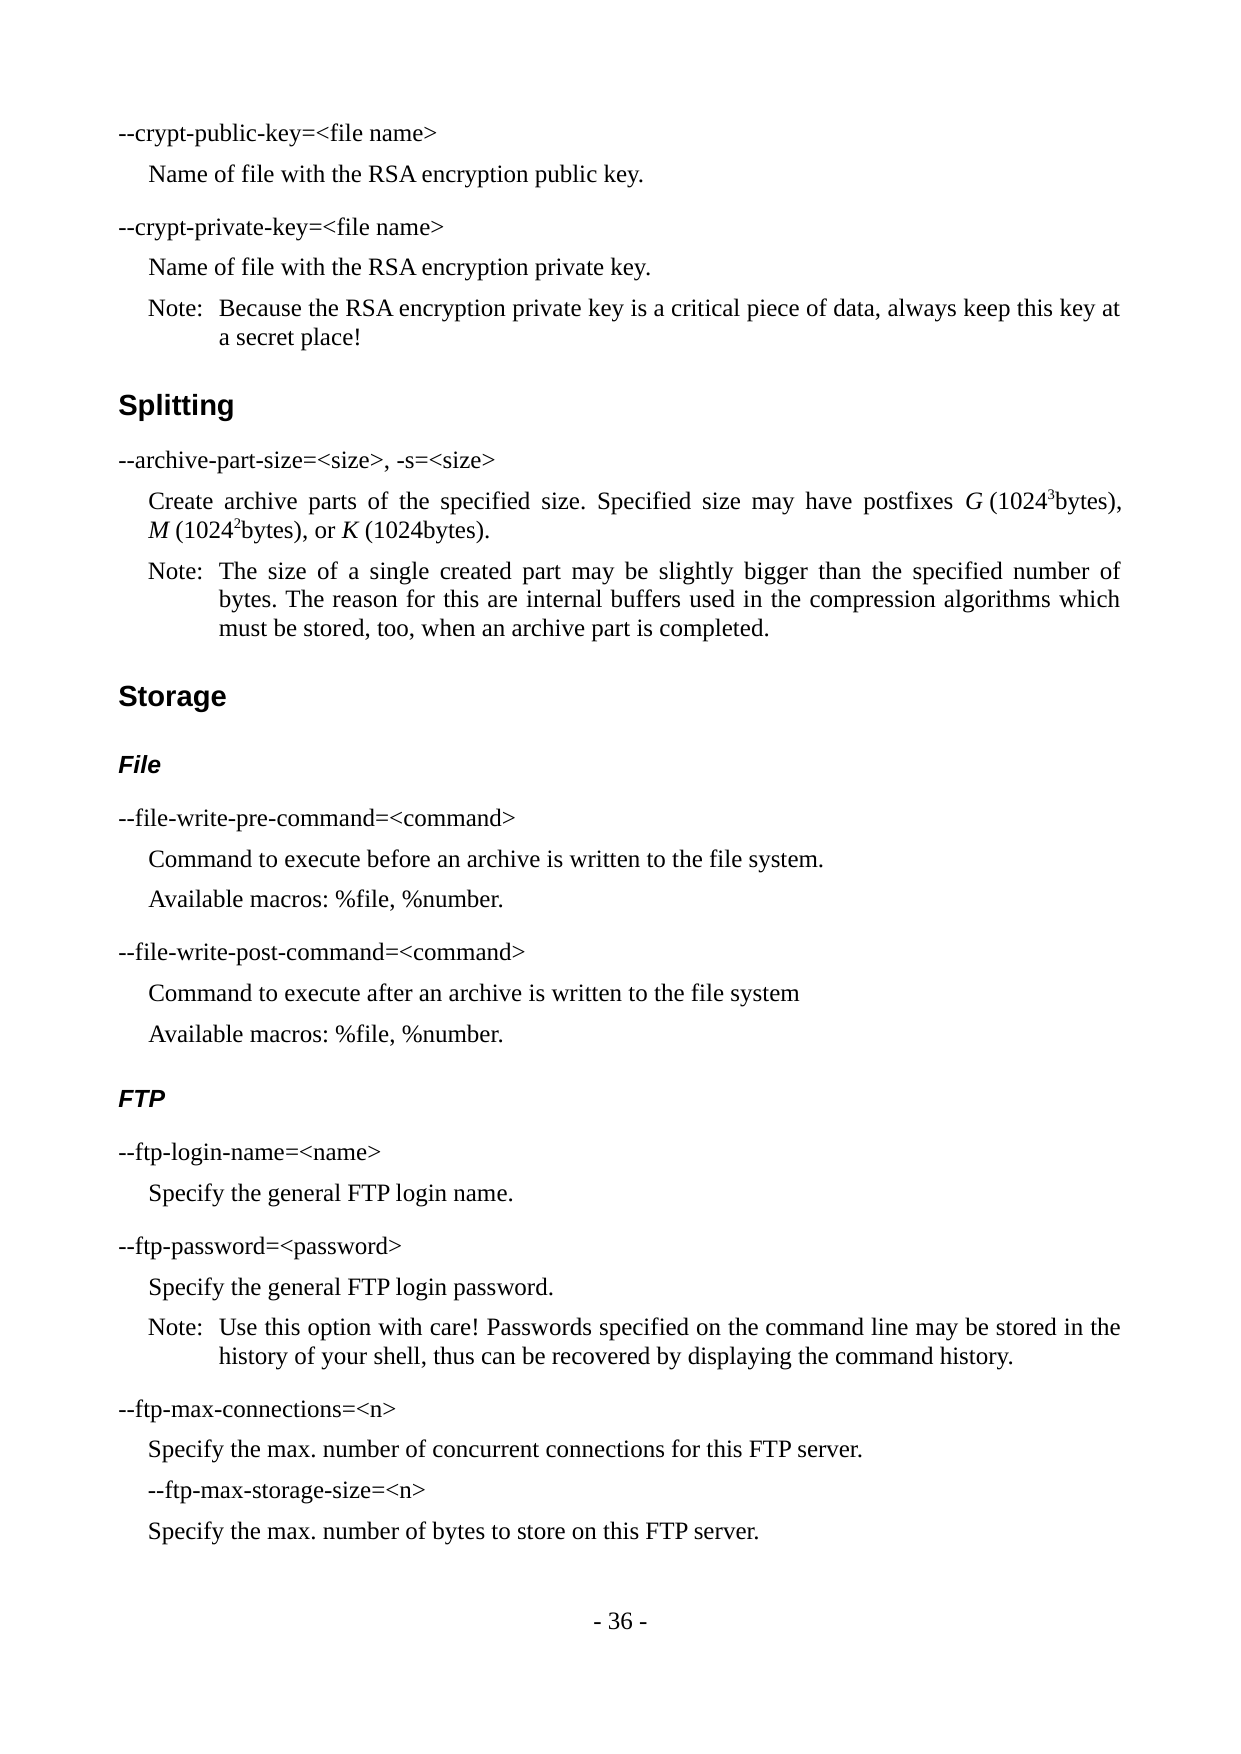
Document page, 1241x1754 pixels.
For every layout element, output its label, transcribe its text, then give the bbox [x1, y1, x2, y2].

text Specify the general FTP login name. [148, 1178, 1122, 1207]
text Specify the general FTP login password. [148, 1272, 1122, 1300]
subtitle FTP [118, 1084, 1122, 1113]
text Name of file with the RSA encryption private key. [148, 252, 1122, 281]
title --file-write-post-command=<command> [118, 937, 1122, 966]
title --ftp-password=<password> [118, 1231, 1122, 1259]
subtitle Splitting [118, 387, 1122, 421]
text Available macros: %file, %number. [148, 884, 1122, 913]
text Name of file with the RSA encryption public key. [148, 159, 1122, 188]
text Command to execute before an archive is written to the file system. [148, 844, 1122, 872]
title --archive-part-size=<size>, -s=<size> [118, 446, 1122, 474]
title --ftp-login-name=<name> [118, 1137, 1122, 1166]
title --file-write-pre-command=<command> [118, 803, 1122, 832]
text Note: Because the RSA encryption private key is a critical piece of data, always keep this key at a secret place! [148, 293, 1122, 351]
text Note: The size of a single created part may be slightly bigger than the specified number of bytes. The reason for this are internal buffers used in the compression algorithms which must be stored, too, when an archive part is completed. [148, 556, 1122, 642]
text Specify the max. number of concurrent connections for this FTP server. [148, 1434, 1122, 1463]
text Command to execute after an archive is written to the file system [148, 978, 1122, 1007]
text Available macros: %file, %number. [148, 1019, 1122, 1047]
text Create archive parts of the specified size. Specified size may have postfixes G (10243bytes), M (10242bytes), or K (1024bytes). [148, 486, 1122, 544]
title --crypt-public-key=<file name> [118, 118, 1122, 147]
title --ftp-max-connections=<n> [118, 1394, 1122, 1422]
subtitle Storage [118, 679, 1122, 712]
text --ftp-max-storage-size=<n> [148, 1475, 1122, 1504]
subtitle File [118, 750, 1122, 778]
title --crypt-private-key=<file name> [118, 212, 1122, 240]
text Note: Use this option with care! Passwords specified on the command line may be stored in the history of your shell, thus can be recovered by displaying the command history. [148, 1312, 1122, 1370]
text Specify the max. number of bytes to store on this FTP server. [148, 1516, 1122, 1545]
